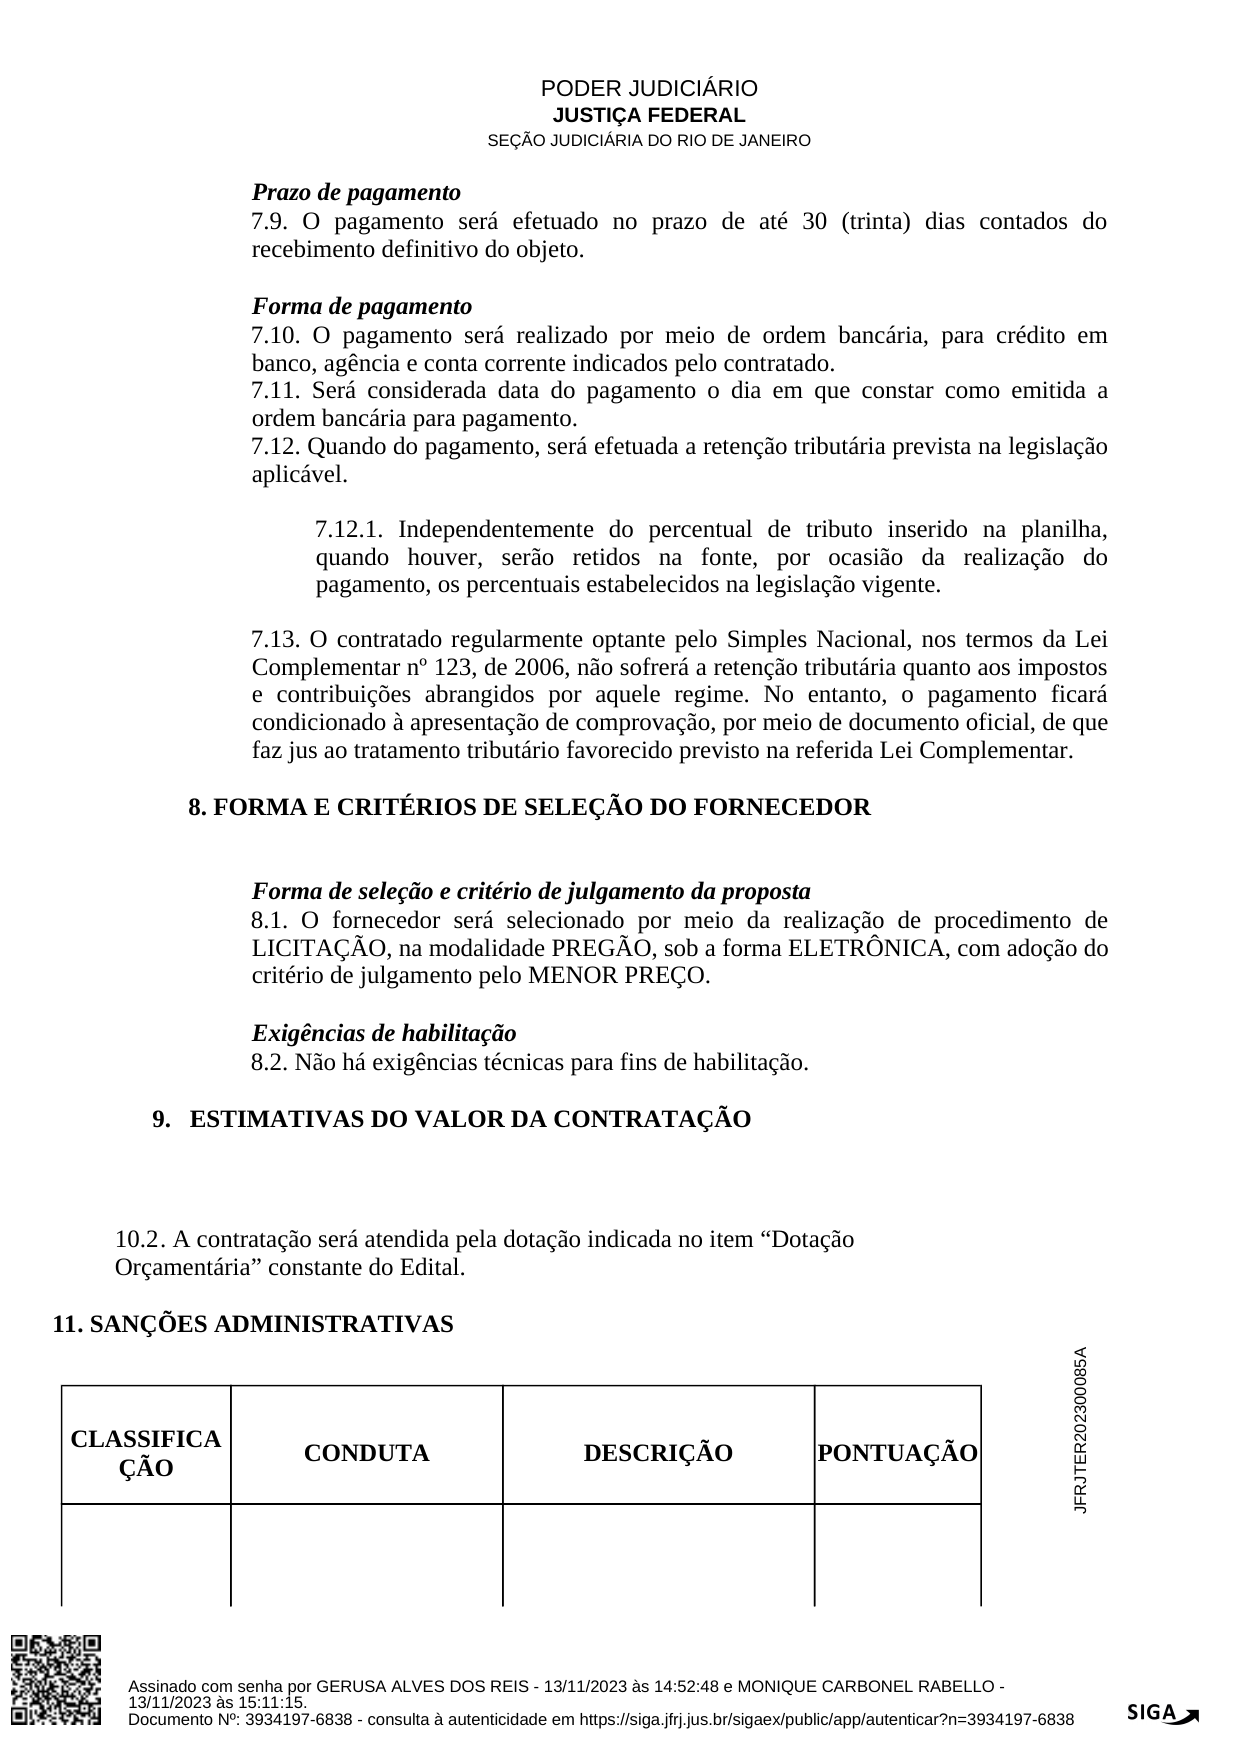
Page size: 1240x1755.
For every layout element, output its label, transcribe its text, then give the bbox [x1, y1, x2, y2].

subtitle Forma de pagamento [252, 291, 1109, 320]
text 7.9. O pagamento será efetuado no prazo de até 30 (trinta) dias contados do recebimento definitivo do objeto. [251, 208, 1109, 263]
text 8. FORMA E CRITÉRIOS DE SELEÇÃO DO FORNECEDOR [188, 792, 1109, 821]
text 8.2. Não há exigências técnicas para fins de habilitação. [251, 1048, 1109, 1076]
subtitle Prazo de pagamento [252, 177, 1109, 206]
subtitle Exigências de habilitação [252, 1018, 1109, 1047]
text 8.1. O fornecedor será selecionado por meio da realização de procedimento de LICITAÇÃO, na modalidade PREGÃO, sob a forma ELETRÔNICA, com adoção do critério de julgamento pelo MENOR PREÇO. [251, 907, 1109, 989]
text 7.11. Será considerada data do pagamento o dia em que constar como emitida a ordem bancária para pagamento. [251, 377, 1109, 432]
text 7.12.1. Independentemente do percentual de tributo inserido na planilha, quando houver, serão retidos na fonte, por ocasião da realização do pagamento, os percentuais estabelecidos na legislação vigente. [314, 515, 1109, 598]
subtitle Forma de seleção e critério de julgamento da proposta [252, 876, 1109, 905]
text 7.12. Quando do pagamento, será efetuada a retenção tributária prevista na legislação aplicável. [251, 432, 1109, 487]
text 7.13. O contratado regularmente optante pelo Simples Nacional, nos termos da Lei Complementar nº 123, de 2006, não sofrerá a retenção tributária quanto aos impostos e contribuições abrangidos por aquele regime. No entanto, o pagamento ficará condicionado à apresentação de comprovação, por meio de documento oficial, de que faz jus ao tratamento tributário favorecido previsto na referida Lei Complementar. [251, 626, 1109, 763]
text 7.10. O pagamento será realizado por meio de ordem bancária, para crédito em banco, agência e conta corrente indicados pelo contratado. [251, 322, 1109, 377]
list ESTIMATIVAS DO VALOR DA CONTRATAÇÃO [152, 1104, 1109, 1133]
